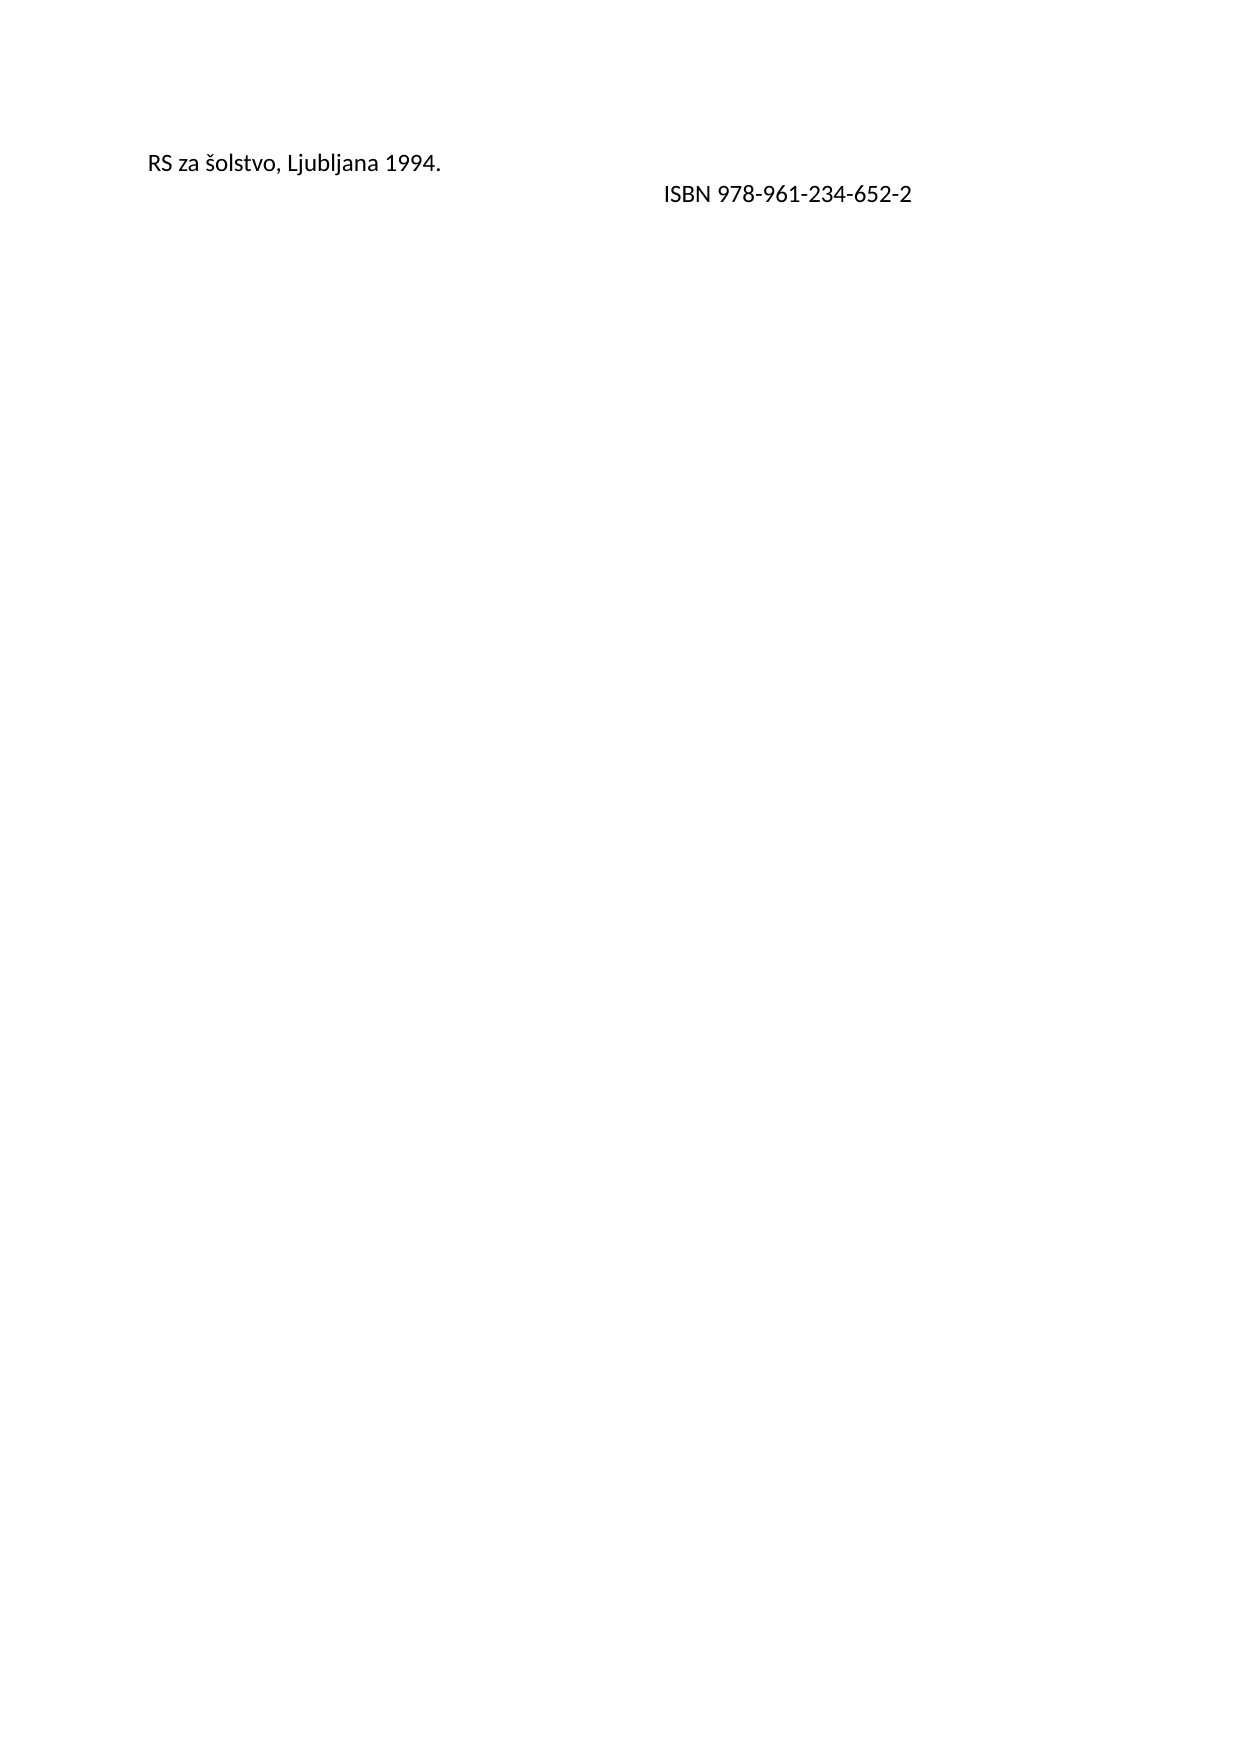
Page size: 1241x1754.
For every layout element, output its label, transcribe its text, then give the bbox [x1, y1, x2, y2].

text PROGRAM OSNOVNOŠOLSKEGA IZOBRAŽEVANJA ISBN 978-961-234-652-2 [148, 178, 1093, 209]
text RS za šolstvo, Ljubljana 1994. [148, 148, 1093, 178]
